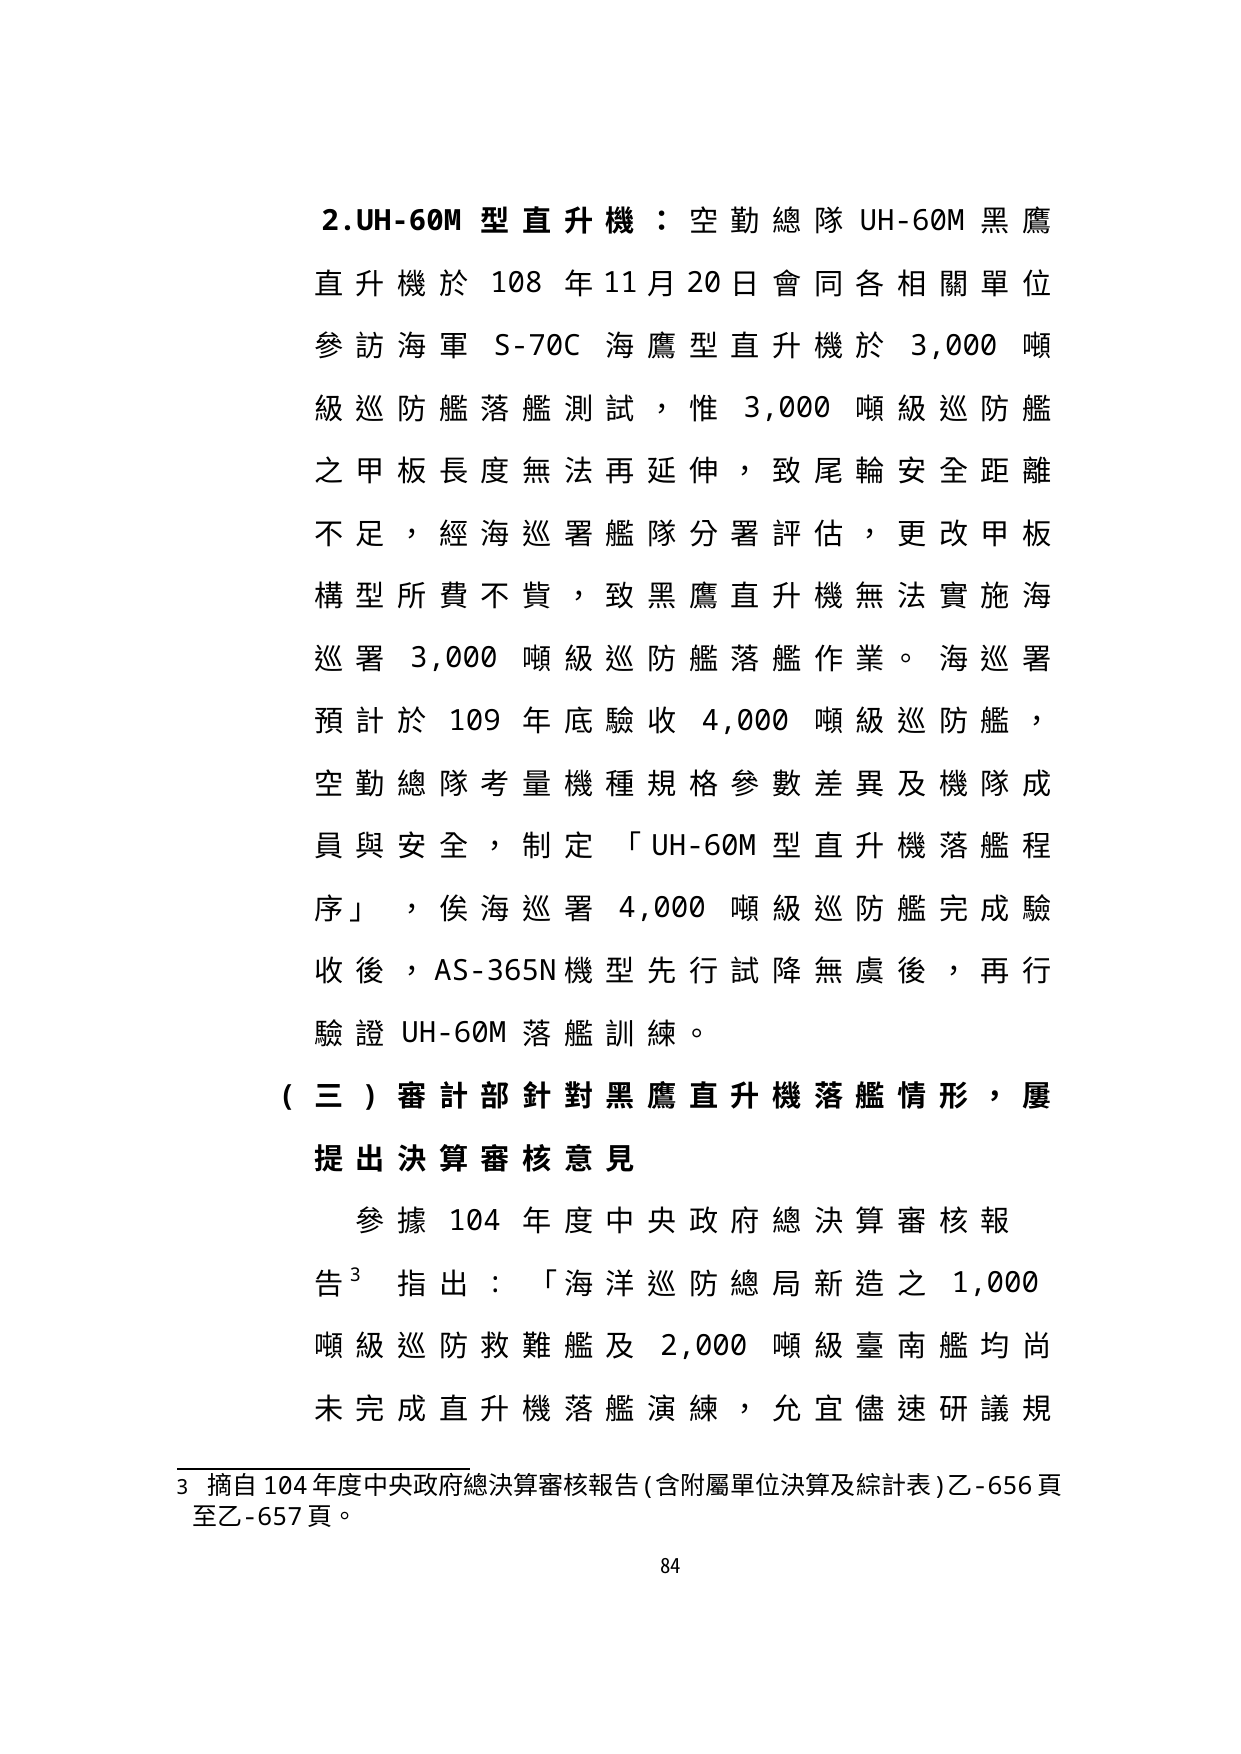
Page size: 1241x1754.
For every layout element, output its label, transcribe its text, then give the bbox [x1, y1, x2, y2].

text 2.UH-60M型直升機：空勤總隊UH-60M黑鷹直升機於108年11月20日會同各相關單位參訪海軍S-70C海鷹型直升機於3,000噸級巡防艦落艦測試，惟3,000噸級巡防艦之甲板長度無法再延伸，致尾輪安全距離不足，經海巡署艦隊分署評估，更改甲板構型所費不貲，致黑鷹直升機無法實施海巡署3,000噸級巡防艦落艦作業。海巡署預計於109年底驗收4,000噸級巡防艦，空勤總隊考量機種規格參數差異及機隊成員與安全，制定「UH-60M型直升機落艦程序」，俟海巡署4,000噸級巡防艦完成驗收後，AS-365N機型先行試降無虞後，再行驗證UH-60M落艦訓練。 [271, 177, 1058, 1052]
text 摘自104年度中央政府總決算審核報告(含附屬單位決算及綜計表)乙-656頁至乙-657頁。 [176, 1469, 1063, 1532]
text 參據104年度中央政府總決算審核報告指出:「海洋巡防總局新造之1,000噸級巡防救難艦及2,000噸級臺南艦均尚未完成直升機落艦演練，允宜儘速研議規 [271, 1177, 1058, 1427]
text (三)審計部針對黑鷹直升機落艦情形，屢提出決算審核意見 [242, 1052, 1058, 1177]
